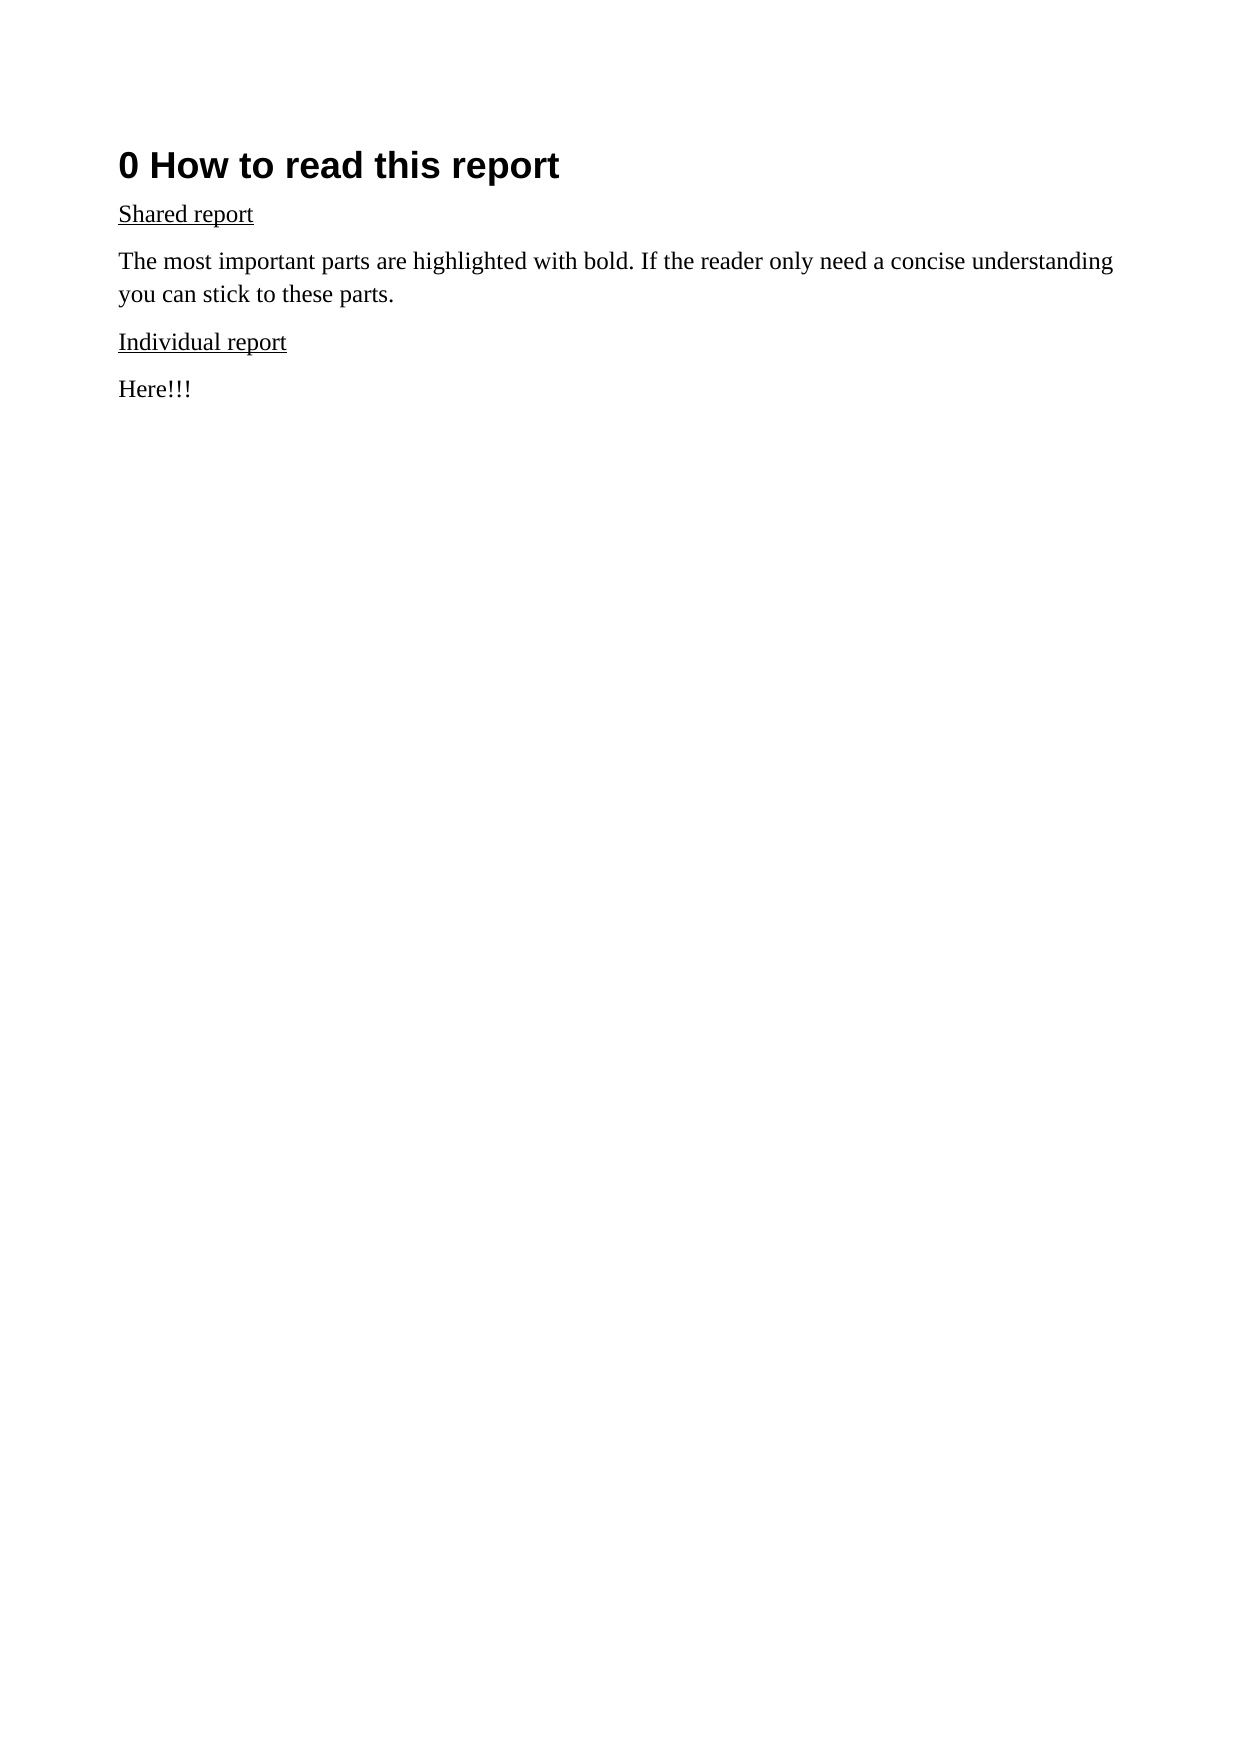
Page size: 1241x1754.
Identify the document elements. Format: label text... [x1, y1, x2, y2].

subtitle Shared report [118, 199, 1122, 227]
subtitle 0 How to read this report [118, 143, 1122, 186]
subtitle The most important parts are highlighted with bold. If the reader only need a concise understanding you can stick to these parts. [118, 246, 1122, 308]
subtitle Individual report [118, 327, 1122, 356]
subtitle Here!!! [118, 374, 1122, 403]
